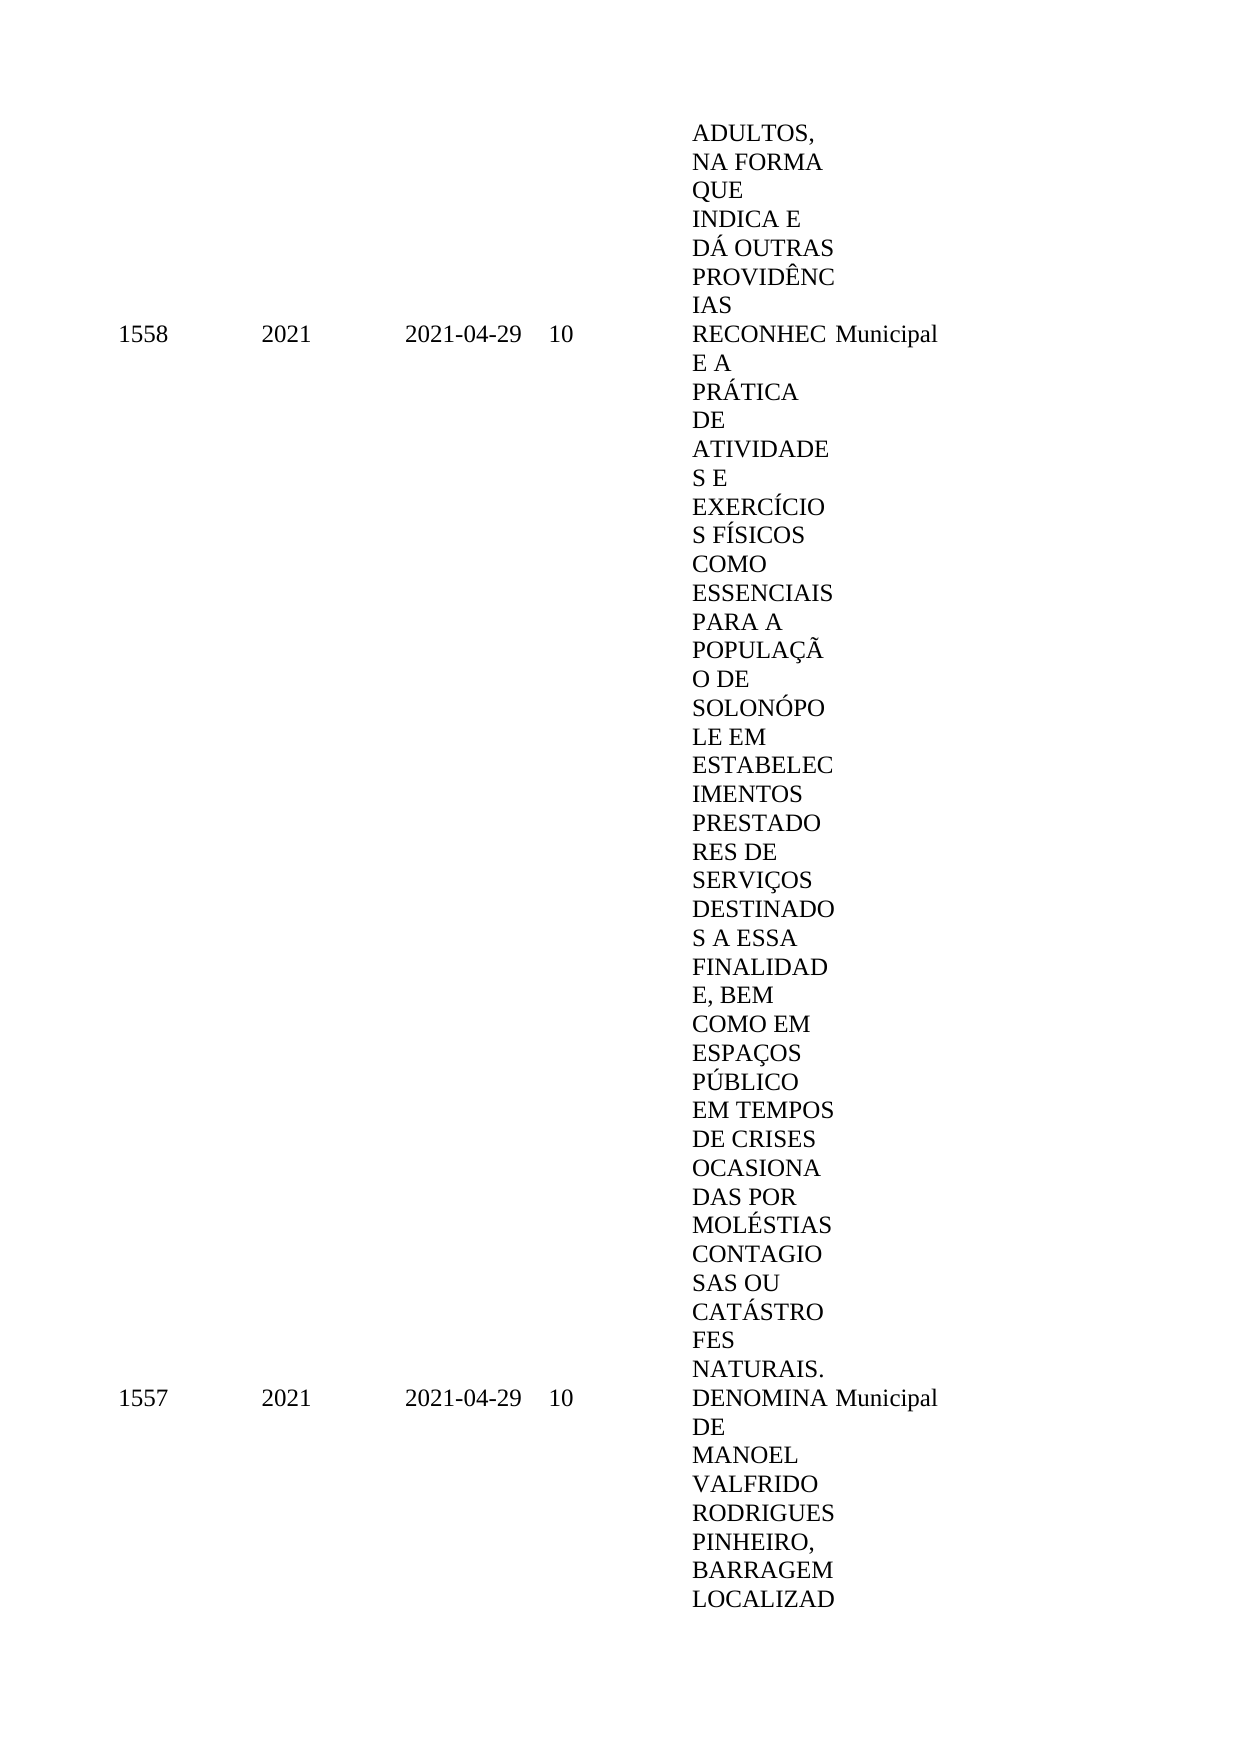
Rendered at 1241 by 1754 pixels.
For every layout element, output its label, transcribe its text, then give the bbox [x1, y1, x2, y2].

table_cell 1558 [118, 319, 261, 1383]
table_cell [548, 118, 692, 319]
table_cell 10 [548, 1383, 692, 1613]
table_cell ADULTOS, NA FORMA QUE INDICA E DÁ OUTRAS PROVIDÊNCIAS [692, 118, 835, 319]
table_cell [118, 118, 261, 319]
table_cell [979, 118, 1122, 319]
table_cell Municipal [835, 319, 979, 1383]
table_cell 2021-04-29 [405, 1383, 548, 1613]
table_cell 2021-04-29 [405, 319, 548, 1383]
table_cell 2021 [261, 319, 405, 1383]
table_cell DENOMINA DE MANOEL VALFRIDO RODRIGUES PINHEIRO, BARRAGEM LOCALIZAD [692, 1383, 835, 1613]
table_cell 10 [548, 319, 692, 1383]
table_cell [979, 1383, 1122, 1613]
table_cell [979, 319, 1122, 1383]
table_cell [405, 118, 548, 319]
table_cell RECONHECE A PRÁTICA DE ATIVIDADES E EXERCÍCIOS FÍSICOS COMO ESSENCIAIS PARA A POPULAÇÃO DE SOLONÓPOLE EM ESTABELECIMENTOS PRESTADORES DE SERVIÇOS DESTINADOS A ESSA FINALIDADE, BEM COMO EM ESPAÇOS PÚBLICO EM TEMPOS DE CRISES OCASIONADAS POR MOLÉSTIAS CONTAGIOSAS OU CATÁSTROFES NATURAIS. [692, 319, 835, 1383]
table_cell [835, 118, 979, 319]
table_cell [261, 118, 405, 319]
table_cell Municipal [835, 1383, 979, 1613]
table_cell 2021 [261, 1383, 405, 1613]
table_cell 1557 [118, 1383, 261, 1613]
